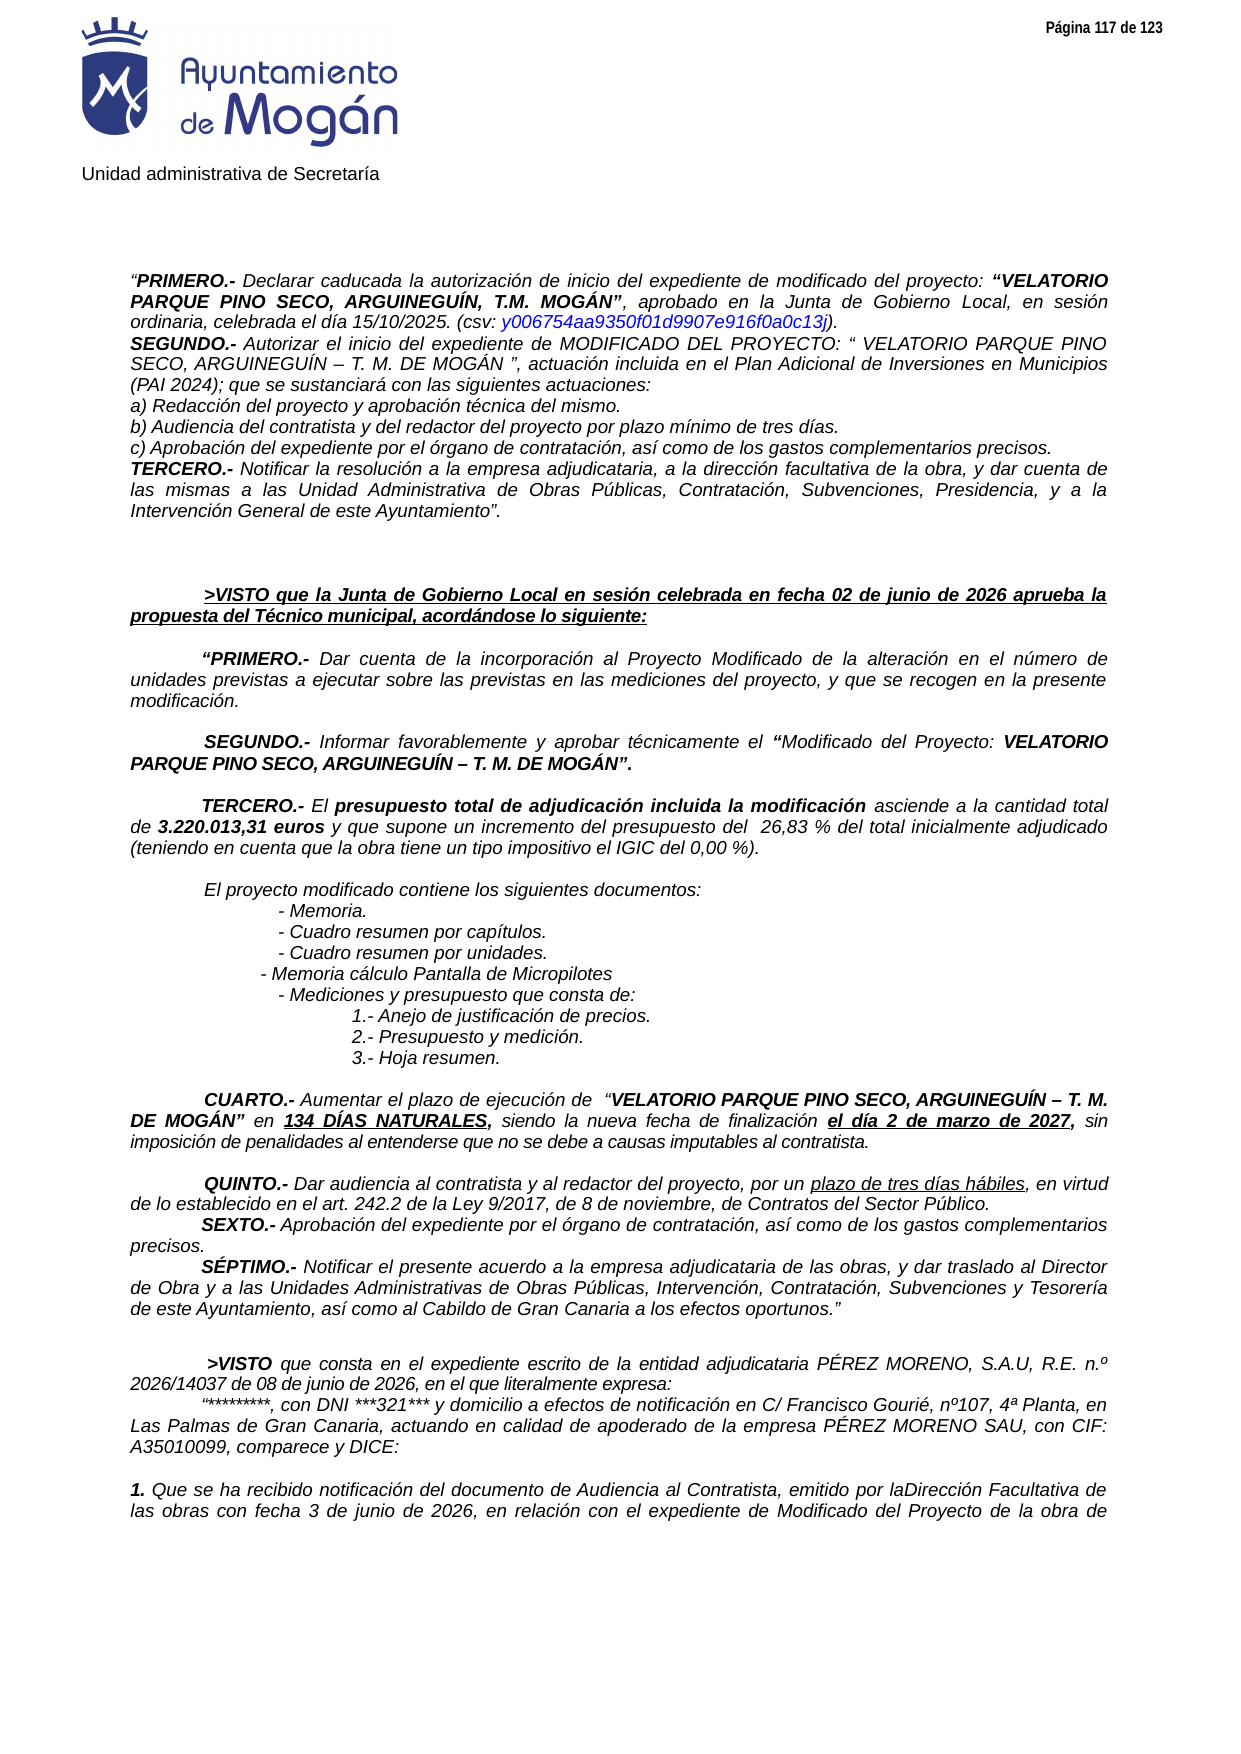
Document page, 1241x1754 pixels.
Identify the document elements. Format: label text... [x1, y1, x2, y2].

text - Cuadro resumen por capítulos. [130, 922, 1110, 943]
text b) Audiencia del contratista y del redactor del proyecto por plazo mínimo de tres días. [130, 417, 1110, 438]
text - Cuadro resumen por unidades. [130, 943, 1110, 963]
text “PRIMERO.- Declarar caducada la autorización de inicio del expediente de modificado del proyecto: “VELATORIO PARQUE PINO SECO, ARGUINEGUÍN, T.M. MOGÁN”, aprobado en la Junta de Gobierno Local, en sesión ordinaria, celebrada el día 15/10/2025. (csv: y006754aa9350f01d9907e916f0a0c13j). [130, 270, 1110, 333]
text SEXTO.- Aprobación del expediente por el órgano de contratación, así como de los gastos complementarios precisos. [130, 1215, 1110, 1257]
text El proyecto modificado contiene los siguientes documentos: [130, 880, 1110, 901]
text a) Redacción del proyecto y aprobación técnica del mismo. [130, 396, 1110, 417]
text - Mediciones y presupuesto que consta de: [130, 984, 1110, 1005]
text SEGUNDO.- Autorizar el inicio del expediente de MODIFICADO DEL PROYECTO: “ VELATORIO PARQUE PINO SECO, ARGUINEGUÍN – T. M. DE MOGÁN ”, actuación incluida en el Plan Adicional de Inversiones en Municipios (PAI 2024); que se sustanciará con las siguientes actuaciones: [130, 333, 1110, 396]
text 3.- Hoja resumen. [130, 1047, 1110, 1068]
text - Memoria. [130, 901, 1110, 922]
text - Memoria cálculo Pantalla de Micropilotes [130, 963, 1110, 984]
text TERCERO.- Notificar la resolución a la empresa adjudicataria, a la dirección facultativa de la obra, y dar cuenta de las mismas a las Unidad Administrativa de Obras Públicas, Contratación, Subvenciones, Presidencia, y a la Intervención General de este Ayuntamiento”. [130, 458, 1110, 521]
text “PRIMERO.- Dar cuenta de la incorporación al Proyecto Modificado de la alteración en el número de unidades previstas a ejecutar sobre las previstas en las mediciones del proyecto, y que se recogen en la presente modificación. [130, 648, 1110, 711]
text c) Aprobación del expediente por el órgano de contratación, así como de los gastos complementarios precisos. [130, 438, 1110, 458]
text >VISTO que la Junta de Gobierno Local en sesión celebrada en fecha 02 de junio de 2026 aprueba la propuesta del Técnico municipal, acordándose lo siguiente: [130, 585, 1110, 627]
text 1.- Anejo de justificación de precios. [130, 1005, 1110, 1026]
text TERCERO.- El presupuesto total de adjudicación incluida la modificación asciende a la cantidad total de 3.220.013,31 euros y que supone un incremento del presupuesto del 26,83 % del total inicialmente adjudicado (teniendo en cuenta que la obra tiene un tipo impositivo el IGIC del 0,00 %). [130, 795, 1110, 858]
text QUINTO.- Dar audiencia al contratista y al redactor del proyecto, por un plazo de tres días hábiles, en virtud de lo establecido en el art. 242.2 de la Ley 9/2017, de 8 de noviembre, de Contratos del Sector Público. [130, 1173, 1110, 1215]
text >VISTO que consta en el expediente escrito de la entidad adjudicataria PÉREZ MORENO, S.A.U, R.E. n.º 2026/14037 de 08 de junio de 2026, en el que literalmente expresa: [130, 1353, 1110, 1395]
text SÉPTIMO.- Notificar el presente acuerdo a la empresa adjudicataria de las obras, y dar traslado al Director de Obra y a las Unidades Administrativas de Obras Públicas, Intervención, Contratación, Subvenciones y Tesorería de este Ayuntamiento, así como al Cabildo de Gran Canaria a los efectos oportunos.” [130, 1257, 1110, 1319]
text 2.- Presupuesto y medición. [130, 1026, 1110, 1047]
text 1. Que se ha recibido notificación del documento de Audiencia al Contratista, emitido por laDirección Facultativa de las obras con fecha 3 de junio de 2026, en relación con el expediente de Modificado del Proyecto de la obra de [130, 1479, 1110, 1521]
text CUARTO.- Aumentar el plazo de ejecución de “VELATORIO PARQUE PINO SECO, ARGUINEGUÍN – T. M. DE MOGÁN” en 134 DÍAS NATURALES, siendo la nueva fecha de finalización el día 2 de marzo de 2027, sin imposición de penalidades al entenderse que no se debe a causas imputables al contratista. [130, 1089, 1110, 1152]
text SEGUNDO.- Informar favorablemente y aprobar técnicamente el “Modificado del Proyecto: VELATORIO PARQUE PINO SECO, ARGUINEGUÍN – T. M. DE MOGÁN”. [130, 732, 1110, 774]
text “*********, con DNI ***321*** y domicilio a efectos de notificación en C/ Francisco Gourié, nº107, 4ª Planta, en Las Palmas de Gran Canaria, actuando en calidad de apoderado de la empresa PÉREZ MORENO SAU, con CIF: A35010099, comparece y DICE: [130, 1395, 1110, 1458]
picture [81, 17, 398, 153]
